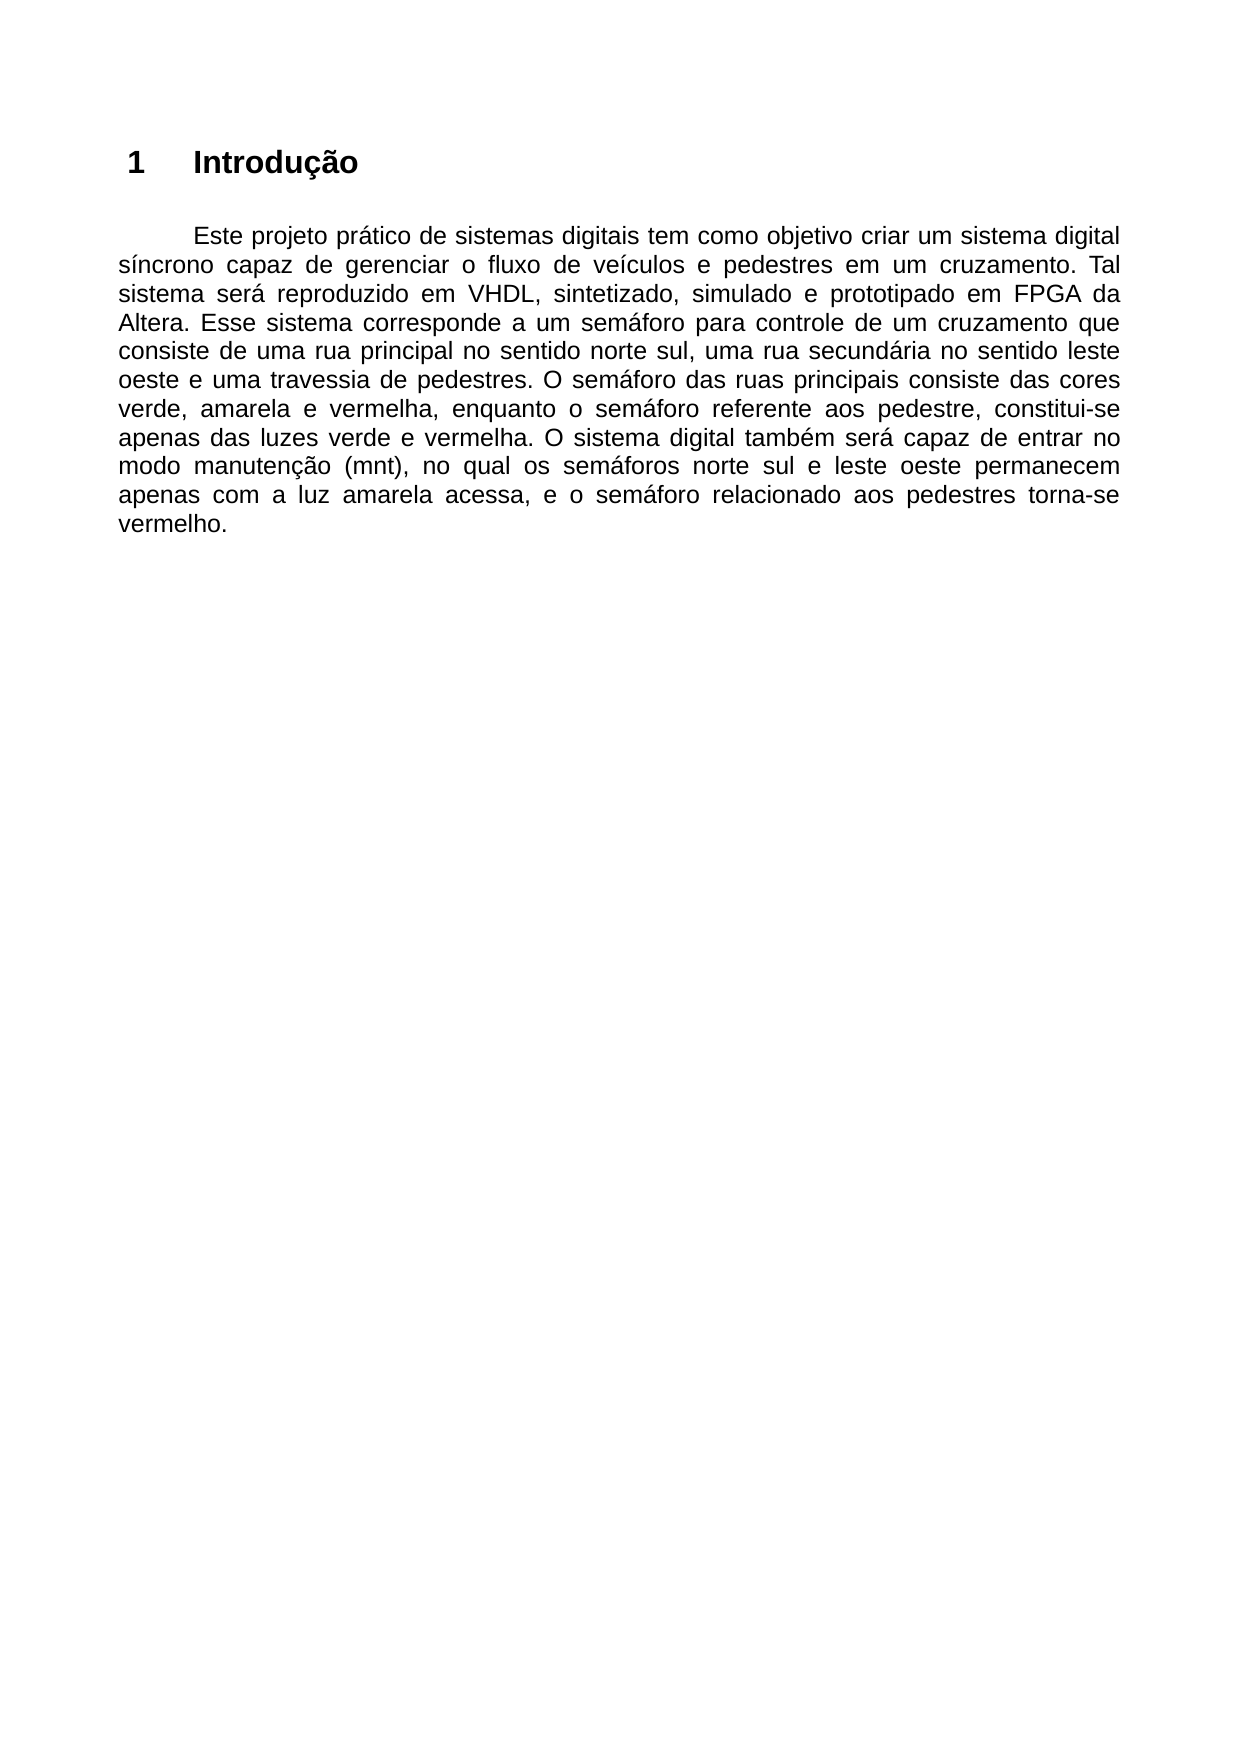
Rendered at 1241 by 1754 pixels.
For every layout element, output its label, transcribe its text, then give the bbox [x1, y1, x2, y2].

text Este projeto prático de sistemas digitais tem como objetivo criar um sistema digital síncrono capaz de gerenciar o fluxo de veículos e pedestres em um cruzamento. Tal sistema será reproduzido em VHDL, sintetizado, simulado e prototipado em FPGA da Altera. Esse sistema corresponde a um semáforo para controle de um cruzamento que consiste de uma rua principal no sentido norte sul, uma rua secundária no sentido leste oeste e uma travessia de pedestres. O semáforo das ruas principais consiste das cores verde, amarela e vermelha, enquanto o semáforo referente aos pedestre, constitui-se apenas das luzes verde e vermelha. O sistema digital também será capaz de entrar no modo manutenção (mnt), no qual os semáforos norte sul e leste oeste permanecem apenas com a luz amarela acessa, e o semáforo relacionado aos pedestres torna-se vermelho. [118, 221, 1122, 537]
subtitle Introdução [118, 143, 1122, 180]
